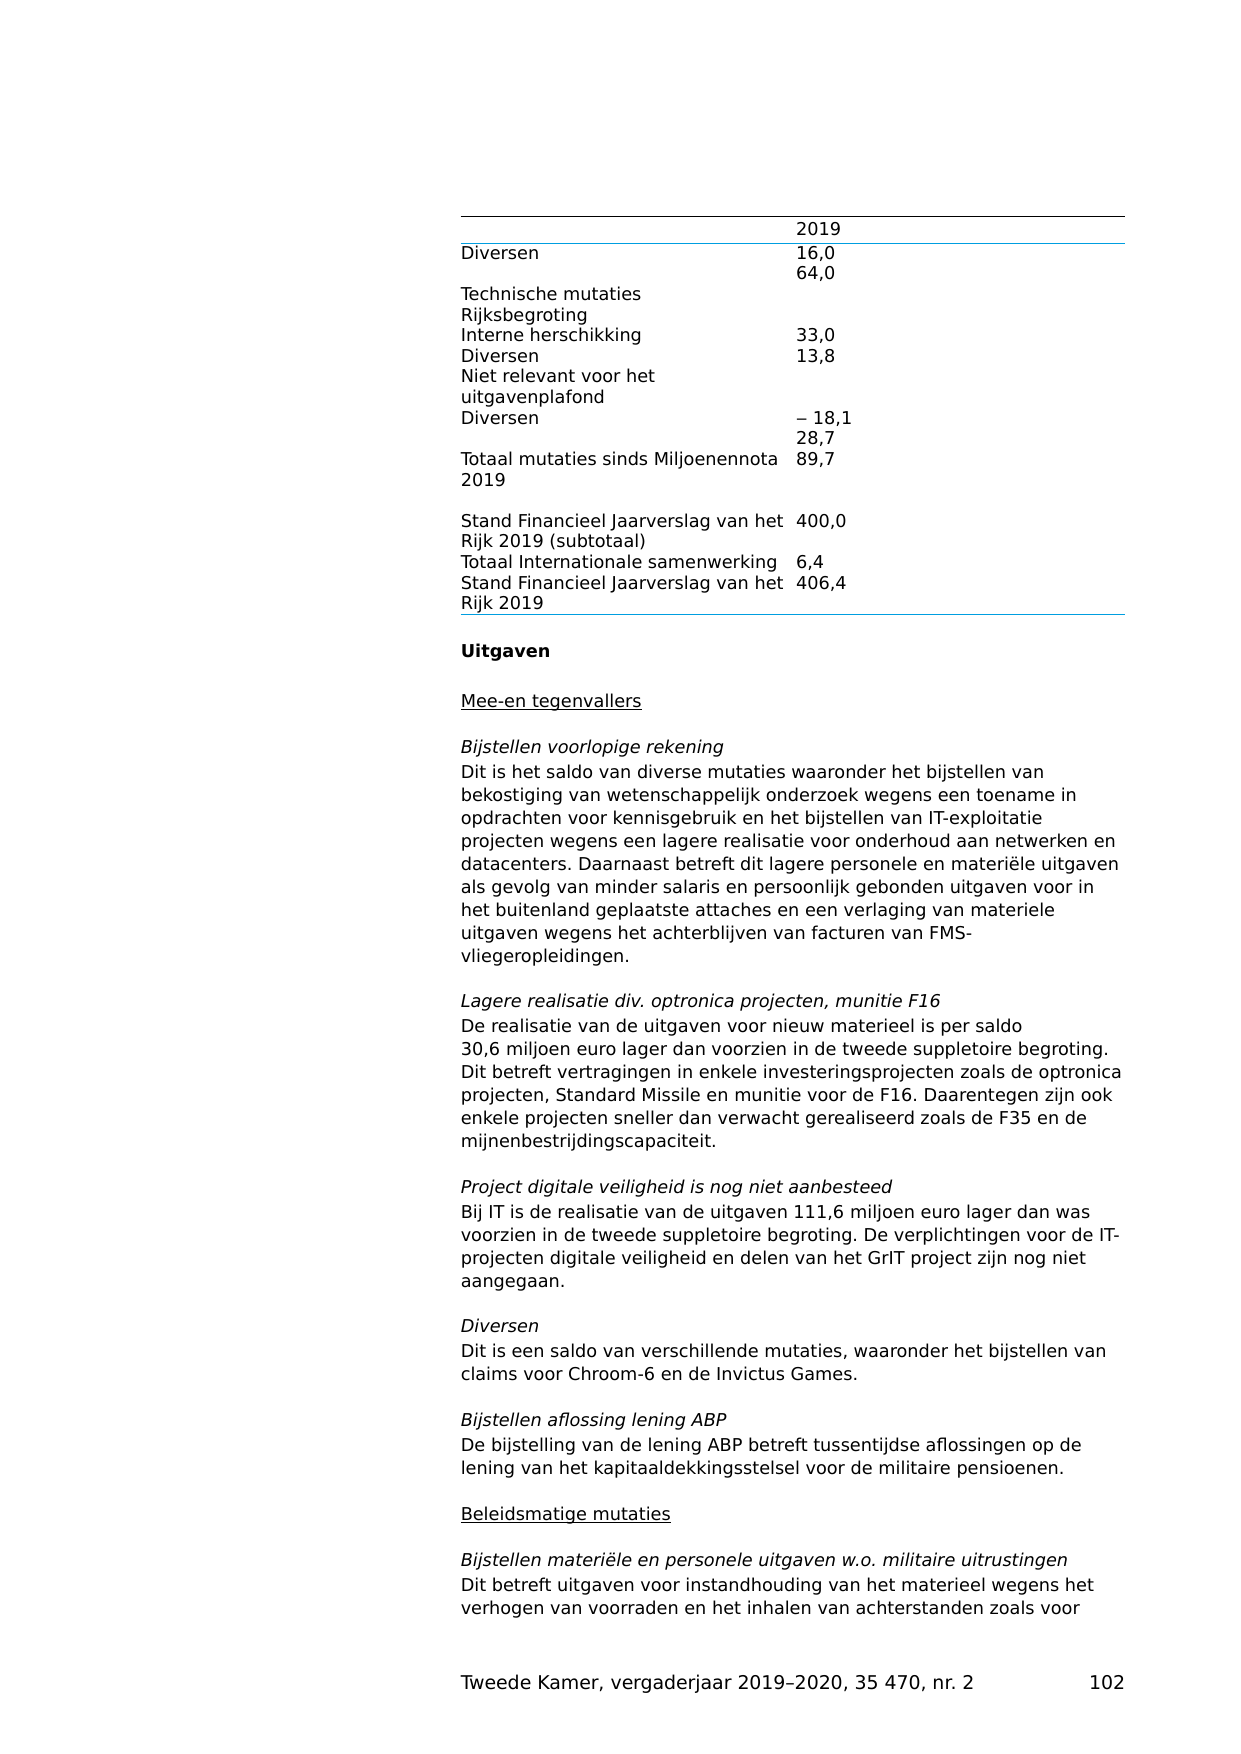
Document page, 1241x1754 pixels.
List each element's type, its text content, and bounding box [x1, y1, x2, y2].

table_cell 400,0 [793, 511, 1125, 552]
text Dit is een saldo van verschillende mutaties, waaronder het bijstellen van claims voor Chroom-6 en de Invictus Games. [461, 1339, 1125, 1385]
text Bijstellen voorlopige rekening [461, 735, 1125, 758]
table_cell 64,0 [793, 263, 1125, 284]
text Diversen [461, 1314, 1125, 1337]
text Dit betreft uitgaven voor instandhouding van het materieel wegens het verhogen van voorraden en het inhalen van achterstanden zoals voor [461, 1573, 1125, 1619]
table_cell 89,7 [793, 449, 1125, 490]
table_cell Diversen [461, 244, 793, 263]
table_cell Stand Financieel Jaarverslag van het Rijk 2019 (subtotaal) [461, 511, 793, 552]
table_header X DEFENSIE: NIET-BELASTINGONTVANGSTEN [461, 191, 1125, 216]
text Lagere realisatie div. optronica projecten, munitie F16 [461, 989, 1125, 1012]
table_cell [461, 217, 793, 243]
table_cell Stand Financieel Jaarverslag van het Rijk 2019 [461, 573, 793, 614]
table_cell Rijksbegroting [461, 305, 793, 325]
table_cell 406,4 [793, 573, 1125, 614]
table_cell [461, 428, 793, 449]
table_cell Totaal mutaties sinds Miljoenennota 2019 [461, 449, 793, 490]
table_cell [793, 305, 1125, 325]
table_cell ‒ 18,1 [793, 408, 1125, 428]
table_cell [793, 490, 1125, 511]
text Mee-en tegenvallers [461, 689, 1125, 712]
text Uitgaven [461, 639, 1125, 662]
table_cell 2019 [793, 217, 1125, 243]
table_cell 28,7 [793, 428, 1125, 449]
text De bijstelling van de lening ABP betreft tussentijdse aflossingen op de lening van het kapitaaldekkingsstelsel voor de militaire pensioenen. [461, 1433, 1125, 1479]
text Beleidsmatige mutaties [461, 1502, 1125, 1525]
table_cell [461, 263, 793, 284]
table_cell Diversen [461, 346, 793, 366]
table_cell Technische mutaties [461, 284, 793, 304]
text Bijstellen materiële en personele uitgaven w.o. militaire uitrustingen [461, 1548, 1125, 1571]
table_cell [461, 490, 793, 511]
table_cell 6,4 [793, 552, 1125, 573]
text Bijstellen aflossing lening ABP [461, 1408, 1125, 1431]
table_cell [793, 284, 1125, 304]
table_cell Totaal Internationale samenwerking [461, 552, 793, 573]
table_cell Niet relevant voor het uitgavenplafond [461, 366, 793, 408]
table_cell Diversen [461, 408, 793, 428]
table_cell 16,0 [793, 244, 1125, 263]
text Project digitale veiligheid is nog niet aanbesteed [461, 1175, 1125, 1198]
table_cell [793, 366, 1125, 408]
table_cell Interne herschikking [461, 325, 793, 346]
text De realisatie van de uitgaven voor nieuw materieel is per saldo 30,6 miljoen euro lager dan voorzien in de tweede suppletoire begroting. Dit betreft vertragingen in enkele investeringsprojecten zoals de optronica projecten, Standard Missile en munitie voor de F16. Daarentegen zijn ook enkele projecten sneller dan verwacht gerealiseerd zoals de F35 en de mijnenbestrijdingscapaciteit. [461, 1014, 1125, 1152]
table_cell 33,0 [793, 325, 1125, 346]
text Bij IT is de realisatie van de uitgaven 111,6 miljoen euro lager dan was voorzien in de tweede suppletoire begroting. De verplichtingen voor de IT-projecten digitale veiligheid en delen van het GrIT project zijn nog niet aangegaan. [461, 1200, 1125, 1292]
table_cell 13,8 [793, 346, 1125, 366]
text Dit is het saldo van diverse mutaties waaronder het bijstellen van bekostiging van wetenschappelijk onderzoek wegens een toename in opdrachten voor kennisgebruik en het bijstellen van IT-exploitatie projecten wegens een lagere realisatie voor onderhoud aan netwerken en datacenters. Daarnaast betreft dit lagere personele en materiële uitgaven als gevolg van minder salaris en persoonlijk gebonden uitgaven voor in het buitenland geplaatste attaches en een verlaging van materiele uitgaven wegens het achterblijven van facturen van FMS-vliegeropleidingen. [461, 760, 1125, 967]
